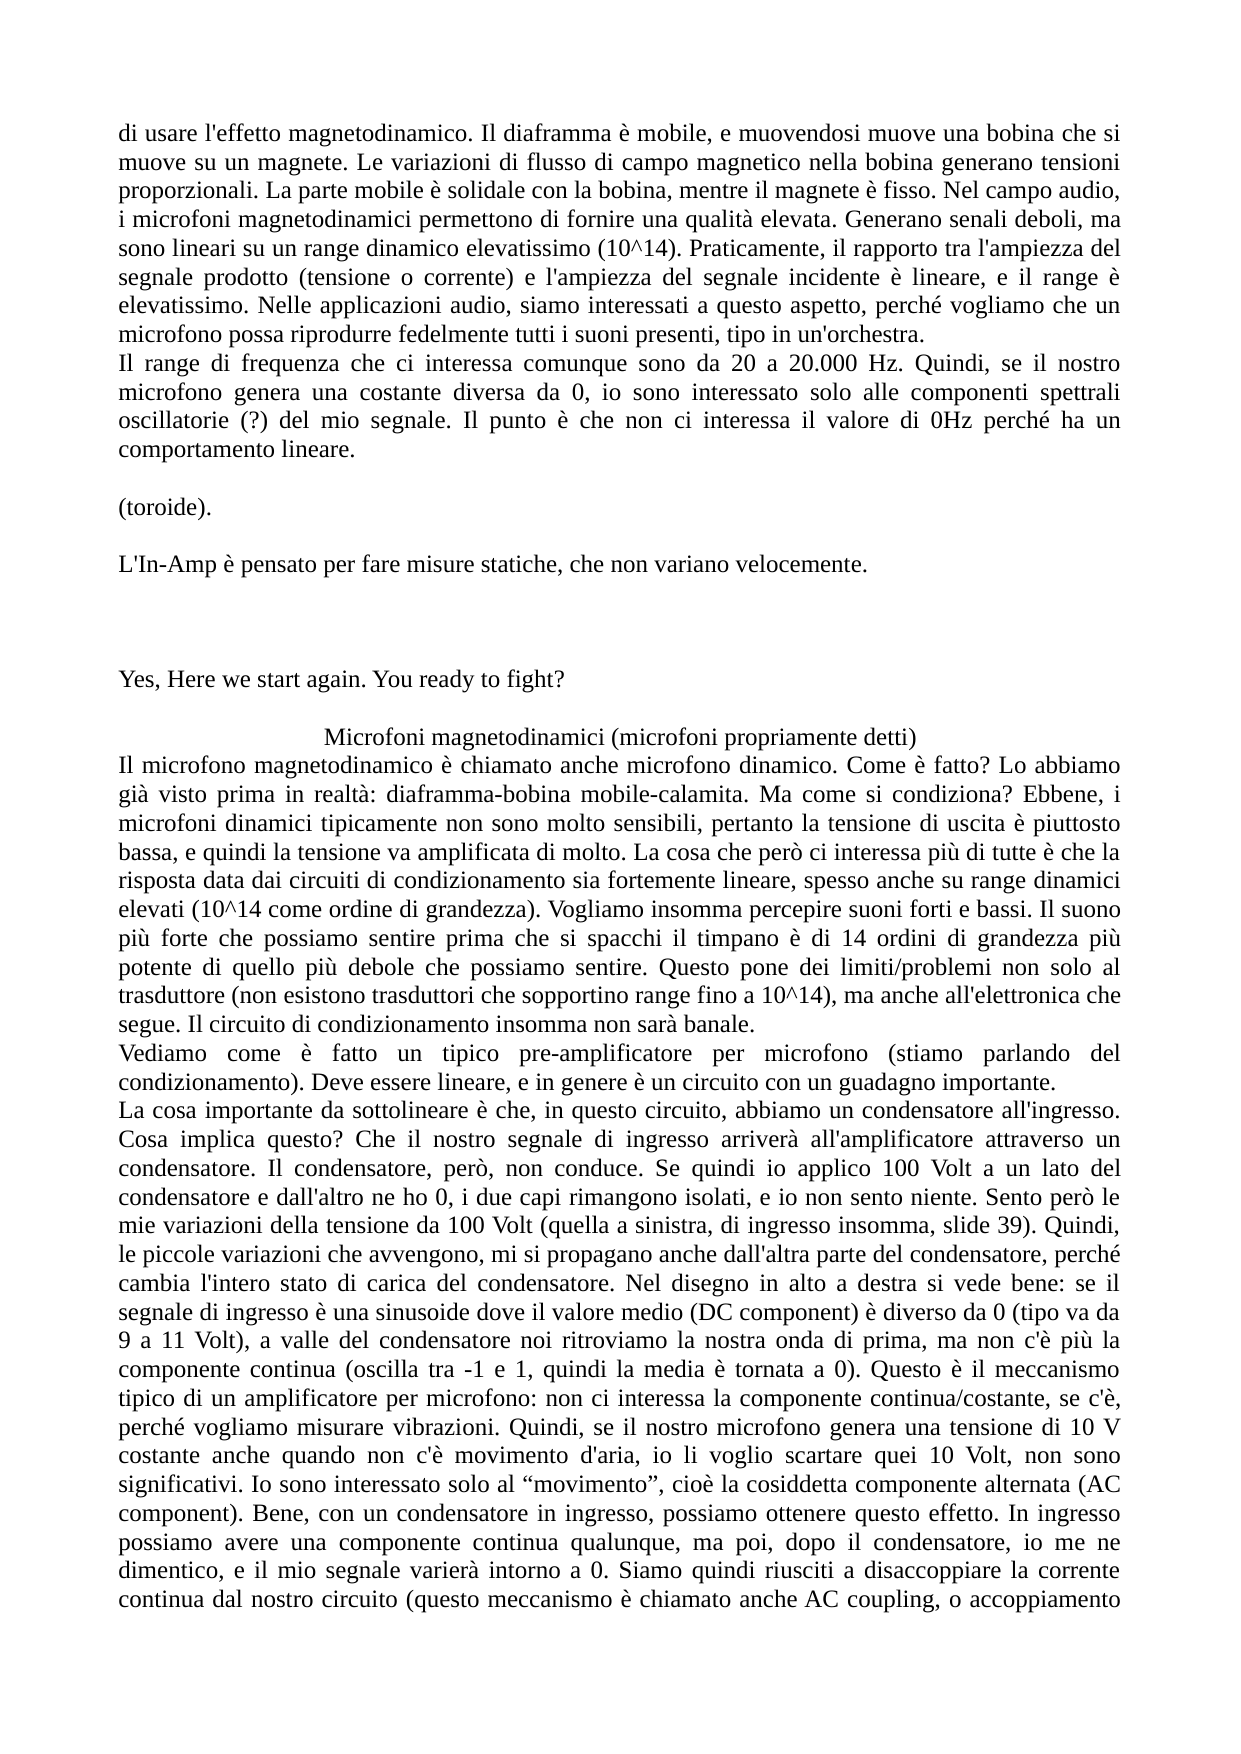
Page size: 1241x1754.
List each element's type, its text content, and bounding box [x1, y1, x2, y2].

text Il range di frequenza che ci interessa comunque sono da 20 a 20.000 Hz. Quindi, se il nostro microfono genera una costante diversa da 0, io sono interessato solo alle componenti spettrali oscillatorie (?) del mio segnale. Il punto è che non ci interessa il valore di 0Hz perché ha un comportamento lineare. [118, 348, 1122, 463]
text di usare l'effetto magnetodinamico. Il diaframma è mobile, e muovendosi muove una bobina che si muove su un magnete. Le variazioni di flusso di campo magnetico nella bobina generano tensioni proporzionali. La parte mobile è solidale con la bobina, mentre il magnete è fisso. Nel campo audio, i microfoni magnetodinamici permettono di fornire una qualità elevata. Generano senali deboli, ma sono lineari su un range dinamico elevatissimo (10^14). Praticamente, il rapporto tra l'ampiezza del segnale prodotto (tensione o corrente) e l'ampiezza del segnale incidente è lineare, e il range è elevatissimo. Nelle applicazioni audio, siamo interessati a questo aspetto, perché vogliamo che un microfono possa riprodurre fedelmente tutti i suoni presenti, tipo in un'orchestra. [118, 118, 1122, 348]
text (toroide). [118, 492, 1122, 521]
text Il microfono magnetodinamico è chiamato anche microfono dinamico. Come è fatto? Lo abbiamo già visto prima in realtà: diaframma-bobina mobile-calamita. Ma come si condiziona? Ebbene, i microfoni dinamici tipicamente non sono molto sensibili, pertanto la tensione di uscita è piuttosto bassa, e quindi la tensione va amplificata di molto. La cosa che però ci interessa più di tutte è che la risposta data dai circuiti di condizionamento sia fortemente lineare, spesso anche su range dinamici elevati (10^14 come ordine di grandezza). Vogliamo insomma percepire suoni forti e bassi. Il suono più forte che possiamo sentire prima che si spacchi il timpano è di 14 ordini di grandezza più potente di quello più debole che possiamo sentire. Questo pone dei limiti/problemi non solo al trasduttore (non esistono trasduttori che sopportino range fino a 10^14), ma anche all'elettronica che segue. Il circuito di condizionamento insomma non sarà banale. [118, 751, 1122, 1038]
text L'In-Amp è pensato per fare misure statiche, che non variano velocemente. [118, 549, 1122, 578]
text Vediamo come è fatto un tipico pre-amplificatore per microfono (stiamo parlando del condizionamento). Deve essere lineare, e in genere è un circuito con un guadagno importante. [118, 1038, 1122, 1096]
text Yes, Here we start again. You ready to fight? [118, 664, 1122, 693]
text Microfoni magnetodinamici (microfoni propriamente detti) [118, 722, 1122, 751]
text La cosa importante da sottolineare è che, in questo circuito, abbiamo un condensatore all'ingresso. Cosa implica questo? Che il nostro segnale di ingresso arriverà all'amplificatore attraverso un condensatore. Il condensatore, però, non conduce. Se quindi io applico 100 Volt a un lato del condensatore e dall'altro ne ho 0, i due capi rimangono isolati, e io non sento niente. Sento però le mie variazioni della tensione da 100 Volt (quella a sinistra, di ingresso insomma, slide 39). Quindi, le piccole variazioni che avvengono, mi si propagano anche dall'altra parte del condensatore, perché cambia l'intero stato di carica del condensatore. Nel disegno in alto a destra si vede bene: se il segnale di ingresso è una sinusoide dove il valore medio (DC component) è diverso da 0 (tipo va da 9 a 11 Volt), a valle del condensatore noi ritroviamo la nostra onda di prima, ma non c'è più la componente continua (oscilla tra -1 e 1, quindi la media è tornata a 0). Questo è il meccanismo tipico di un amplificatore per microfono: non ci interessa la componente continua/costante, se c'è, perché vogliamo misurare vibrazioni. Quindi, se il nostro microfono genera una tensione di 10 V costante anche quando non c'è movimento d'aria, io li voglio scartare quei 10 Volt, non sono significativi. Io sono interessato solo al “movimento”, cioè la cosiddetta componente alternata (AC component). Bene, con un condensatore in ingresso, possiamo ottenere questo effetto. In ingresso possiamo avere una componente continua qualunque, ma poi, dopo il condensatore, io me ne dimentico, e il mio segnale varierà intorno a 0. Siamo quindi riusciti a disaccoppiare la corrente continua dal nostro circuito (questo meccanismo è chiamato anche AC coupling, o accoppiamento [118, 1096, 1122, 1613]
